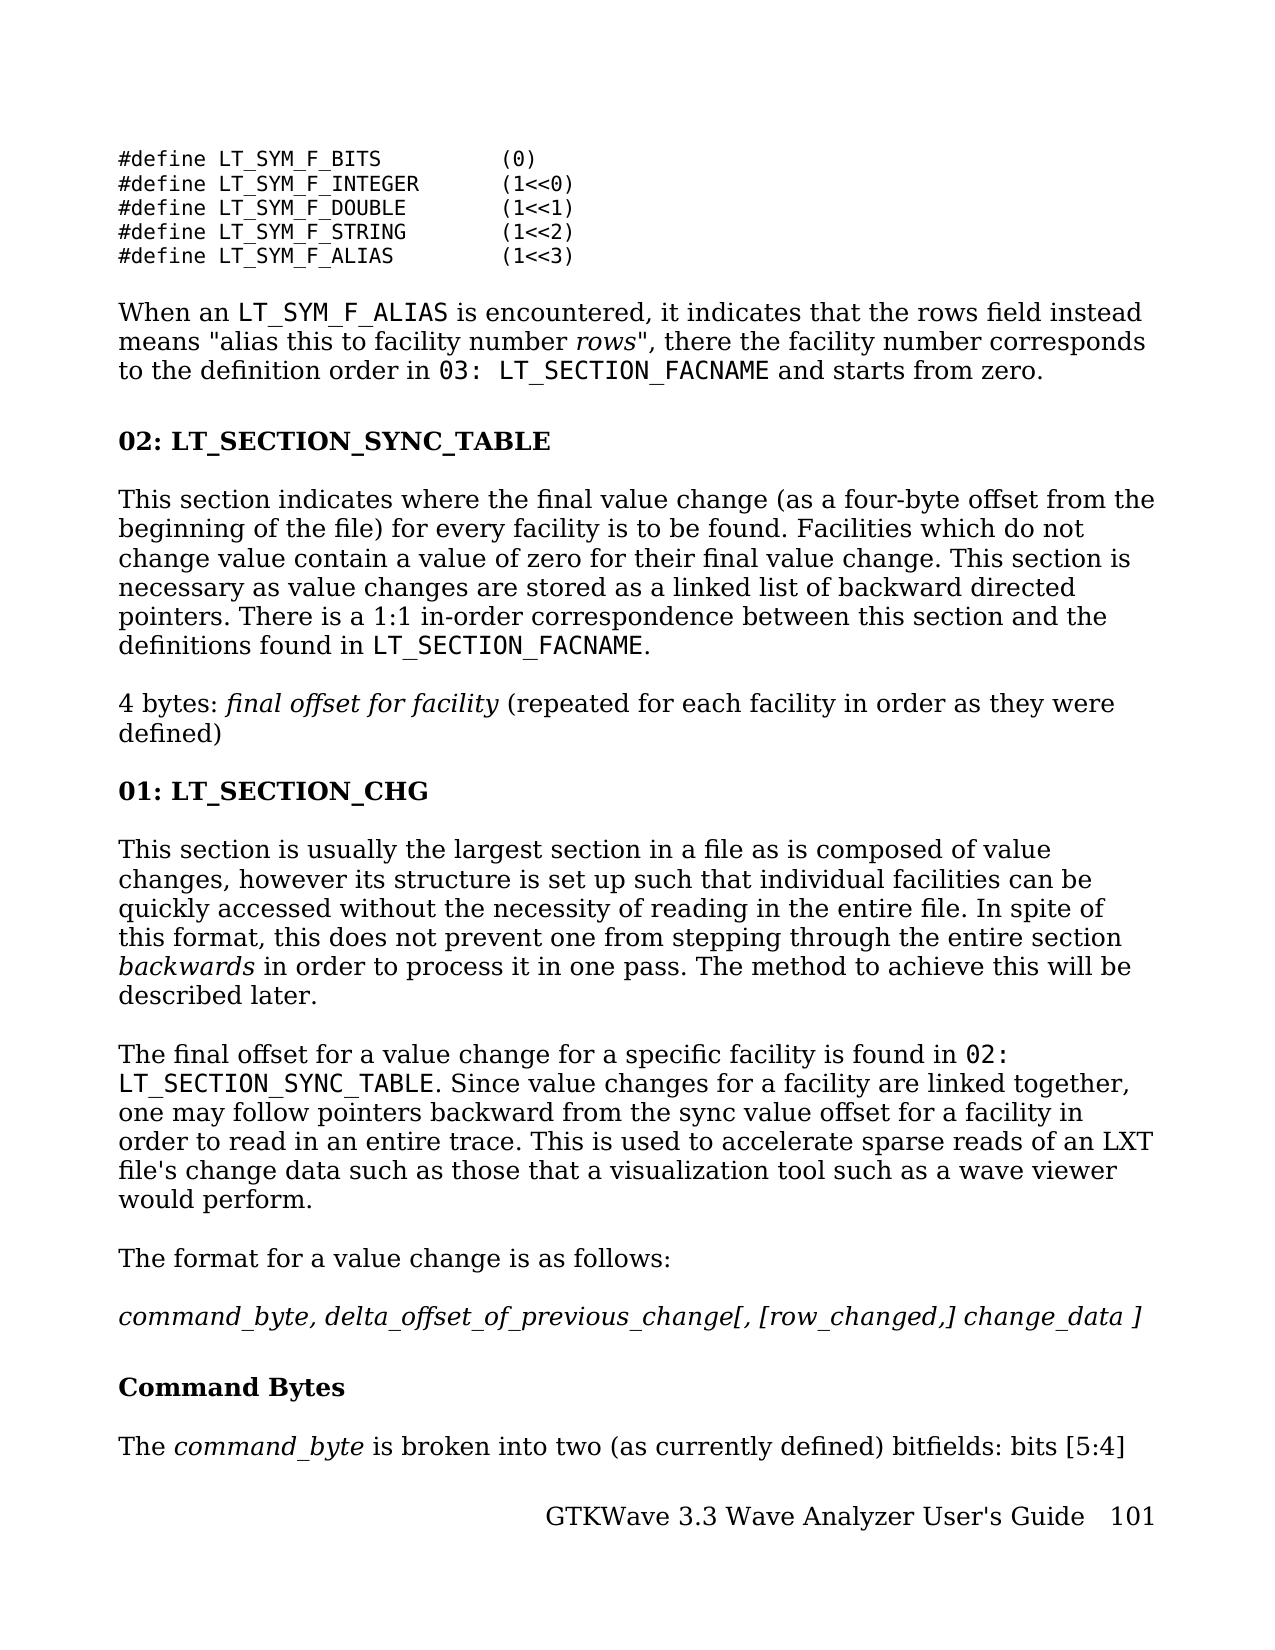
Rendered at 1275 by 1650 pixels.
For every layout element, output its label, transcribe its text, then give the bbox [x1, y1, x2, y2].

text #define LT_SYM_F_BITS (0) #define LT_SYM_F_INTEGER (1<<0) #define LT_SYM_F_DOUBLE (1<<1) #define LT_SYM_F_STRING (1<<2) #define LT_SYM_F_ALIAS (1<<3) When an LT_SYM_F_ALIAS is encountered, it indicates that the rows field instead means "alias this to facility number rows", there the facility number corresponds to the definition order in 03: LT_SECTION_FACNAME and starts from zero. [118, 118, 1157, 385]
text Command Bytes The command_byte is broken into two (as currently defined) bitfields: bits [5:4] [118, 1373, 1157, 1461]
text 02: LT_SECTION_SYNC_TABLE This section indicates where the final value change (as a four-byte offset from the beginning of the file) for every facility is to be found. Facilities which do not change value contain a value of zero for their final value change. This section is necessary as value changes are stored as a linked list of backward directed pointers. There is a 1:1 in-order correspondence between this section and the definitions found in LT_SECTION_FACNAME. 4 bytes: final offset for facility (repeated for each facility in order as they were defined) [118, 398, 1157, 748]
text 01: LT_SECTION_CHG This section is usually the largest section in a file as is composed of value changes, however its structure is set up such that individual facilities can be quickly accessed without the necessity of reading in the entire file. In spite of this format, this does not prevent one from stepping through the entire section backwards in order to process it in one pass. The method to achieve this will be described later. The final offset for a value change for a specific facility is found in 02: LT_SECTION_SYNC_TABLE. Since value changes for a facility are linked together, one may follow pointers backward from the sync value offset for a facility in order to read in an entire trace. This is used to accelerate sparse reads of an LXT file's change data such as those that a visualization tool such as a wave viewer would perform. The format for a value change is as follows: command_byte, delta_offset_of_previous_change[, [row_changed,] change_data ] [118, 748, 1157, 1332]
